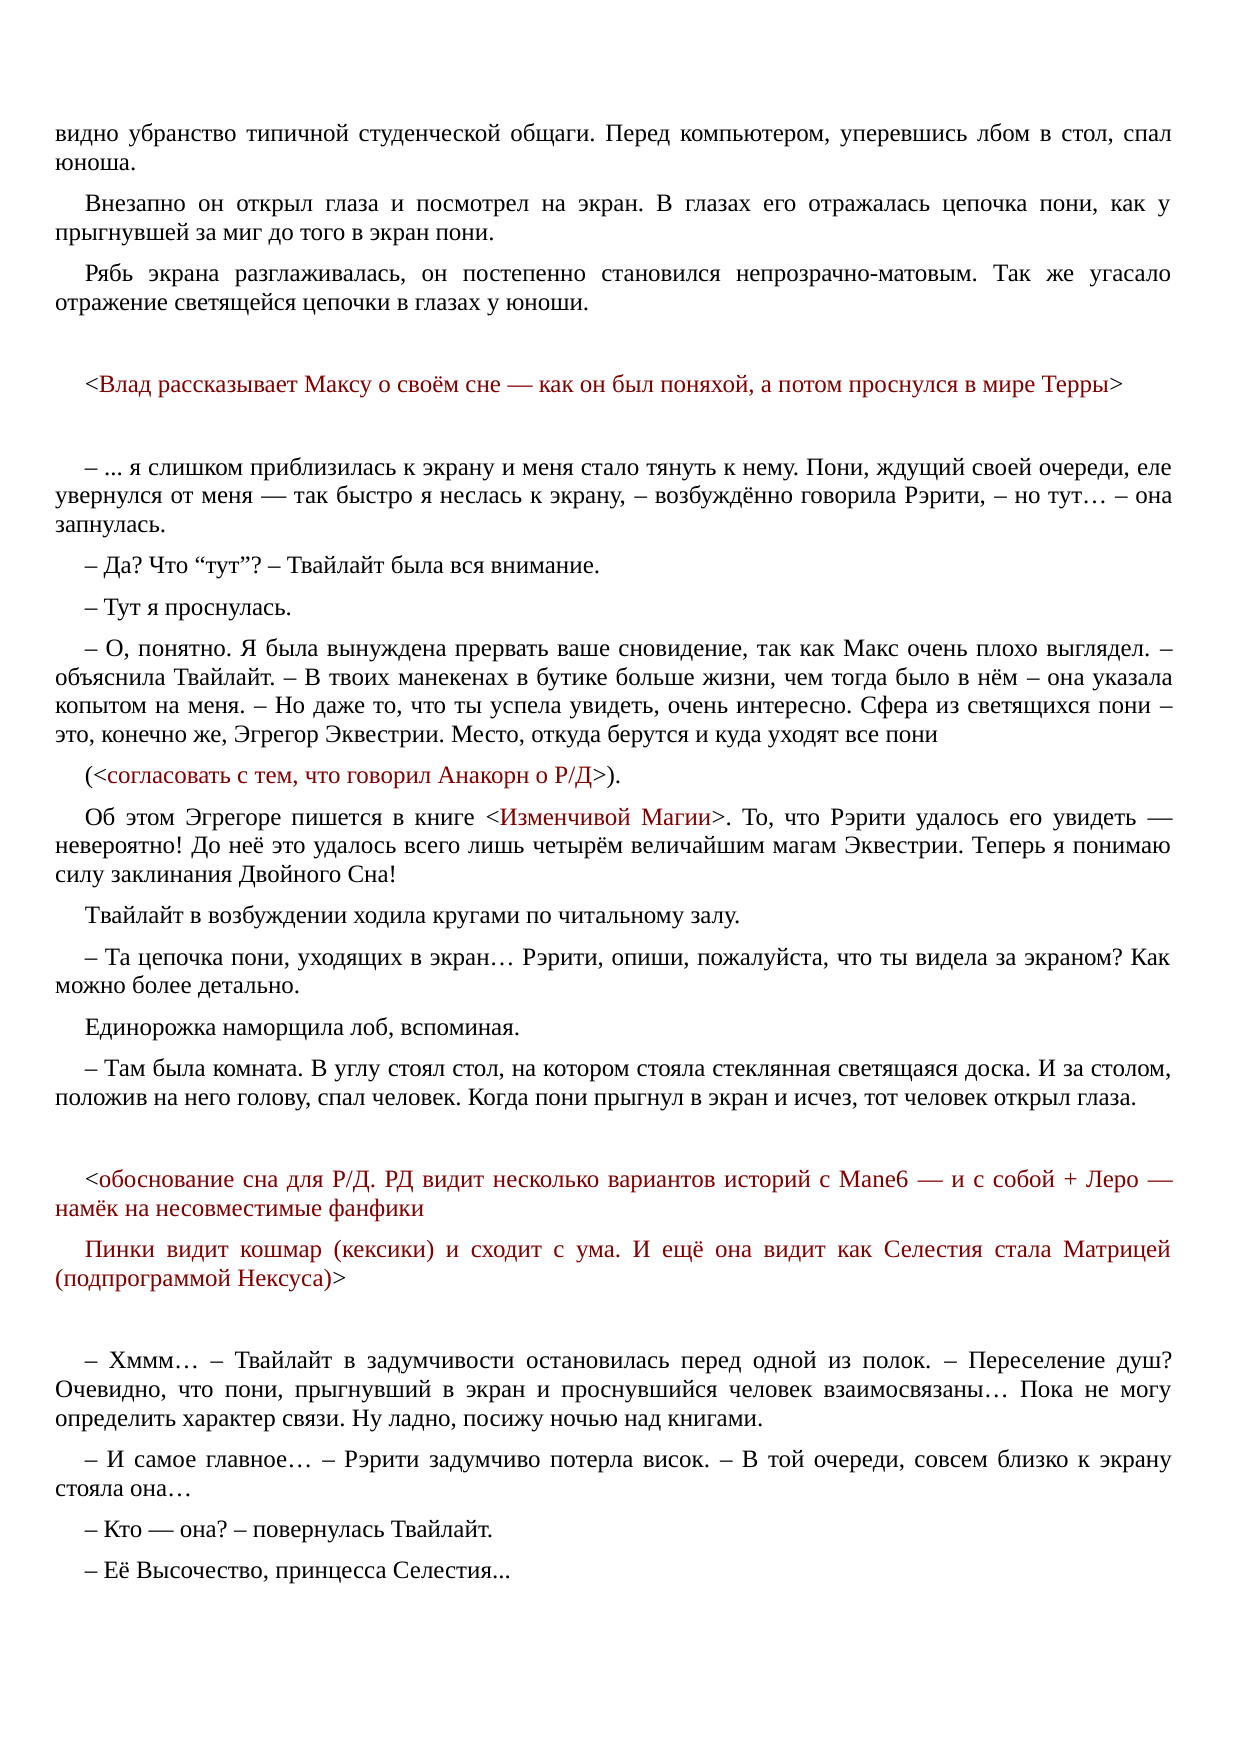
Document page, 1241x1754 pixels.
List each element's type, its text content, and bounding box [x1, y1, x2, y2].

text видно убранство типичной студенческой общаги. Перед компьютером, уперевшись лбом в стол, спал юноша. [55, 118, 1172, 176]
text – О, понятно. Я была вынуждена прервать ваше сновидение, так как Макс очень плохо выглядел. – объяснила Твайлайт. – В твоих манекенах в бутике больше жизни, чем тогда было в нём – она указала копытом на меня. – Но даже то, что ты успела увидеть, очень интересно. Сфера из светящихся пони – это, конечно же, Эгрегор Эквестрии. Место, откуда берутся и куда уходят все пони [55, 633, 1172, 748]
text – Её Высочество, принцесса Селестия... [55, 1556, 1172, 1584]
text – Тут я проснулась. [55, 592, 1172, 621]
text – И самое главное… – Рэрити задумчиво потерла висок. – В той очереди, совсем близко к экрану стояла она… [55, 1444, 1172, 1502]
text – Кто — она? – повернулась Твайлайт. [55, 1514, 1172, 1543]
text <Влад рассказывает Максу о своём сне — как он был поняхой, а потом проснулся в мире Терры> [55, 369, 1172, 398]
text – ... я слишком приблизилась к экрану и меня стало тянуть к нему. Пони, ждущий своей очереди, еле увернулся от меня — так быстро я неслась к экрану, – возбуждённо говорила Рэрити, – но тут… – она запнулась. [55, 452, 1172, 538]
text Единорожка наморщила лоб, вспоминая. [55, 1012, 1172, 1041]
text – Хммм… – Твайлайт в задумчивости остановилась перед одной из полок. – Переселение душ? Очевидно, что пони, прыгнувший в экран и проснувшийся человек взаимосвязаны… Пока не могу определить характер связи. Ну ладно, посижу ночью над книгами. [55, 1346, 1172, 1432]
text Рябь экрана разглаживалась, он постепенно становился непрозрачно-матовым. Так же угасало отражение светящейся цепочки в глазах у юноши. [55, 258, 1172, 316]
text – Там была комната. В углу стоял стол, на котором стояла стеклянная светящаяся доска. И за столом, положив на него голову, спал человек. Когда пони прыгнул в экран и исчез, тот человек открыл глаза. [55, 1053, 1172, 1111]
text – Та цепочка пони, уходящих в экран… Рэрити, опиши, пожалуйста, что ты видела за экраном? Как можно более детально. [55, 942, 1172, 999]
text (<согласовать с тем, что говорил Анакорн о Р/Д>). [55, 761, 1172, 789]
text Пинки видит кошмар (кексики) и сходит с ума. И ещё она видит как Селестия стала Матрицей (подпрограммой Нексуса)> [55, 1234, 1172, 1292]
text Внезапно он открыл глаза и посмотрел на экран. В глазах его отражалась цепочка пони, как у прыгнувшей за миг до того в экран пони. [55, 188, 1172, 246]
text – Да? Что “тут”? – Твайлайт была вся внимание. [55, 551, 1172, 579]
text Твайлайт в возбуждении ходила кругами по читальному залу. [55, 901, 1172, 929]
text Об этом Эгрегоре пишется в книге <Изменчивой Магии>. То, что Рэрити удалось его увидеть — невероятно! До неё это удалось всего лишь четырём величайшим магам Эквестрии. Теперь я понимаю силу заклинания Двойного Сна! [55, 802, 1172, 888]
text <обоснование сна для Р/Д. РД видит несколько вариантов историй с Mane6 — и с собой + Леро — намёк на несовместимые фанфики [55, 1164, 1172, 1222]
